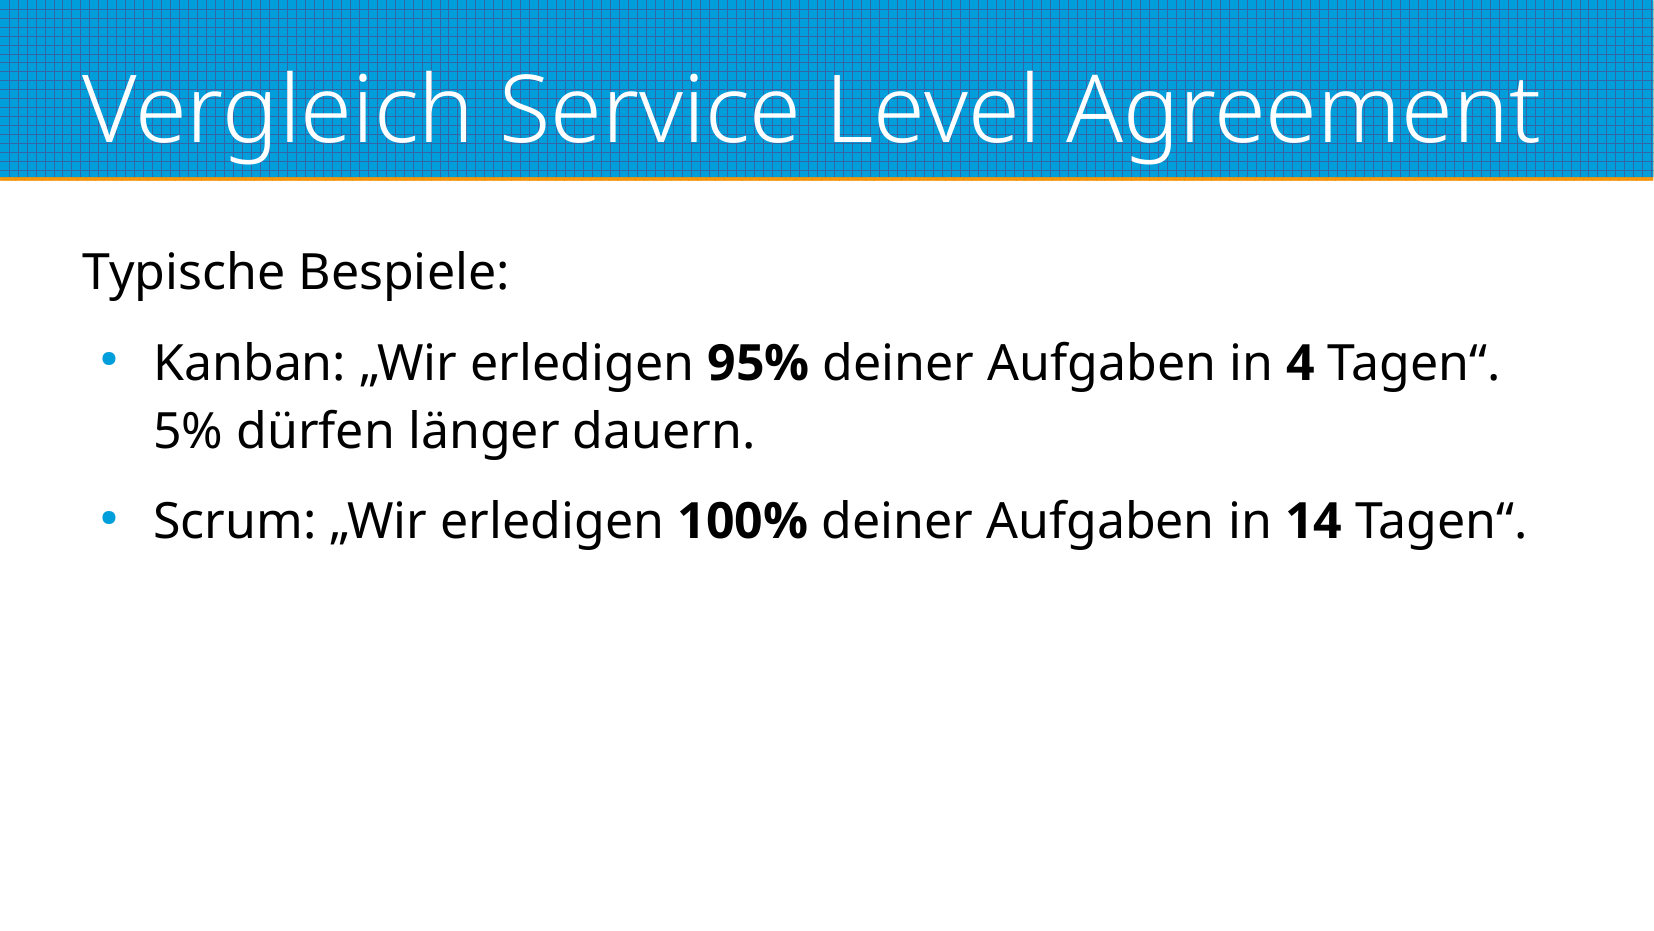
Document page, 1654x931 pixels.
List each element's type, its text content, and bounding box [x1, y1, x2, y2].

list Typische Bespiele: Kanban: „Wir erledigen 95% deiner Aufgaben in 4 Tagen“. 5% dürfen länger dauern. Scrum: „Wir erledigen 100% deiner Aufgaben in 14 Tagen“. [82, 236, 1595, 811]
title Vergleich Service Level Agreement [82, 14, 1571, 171]
